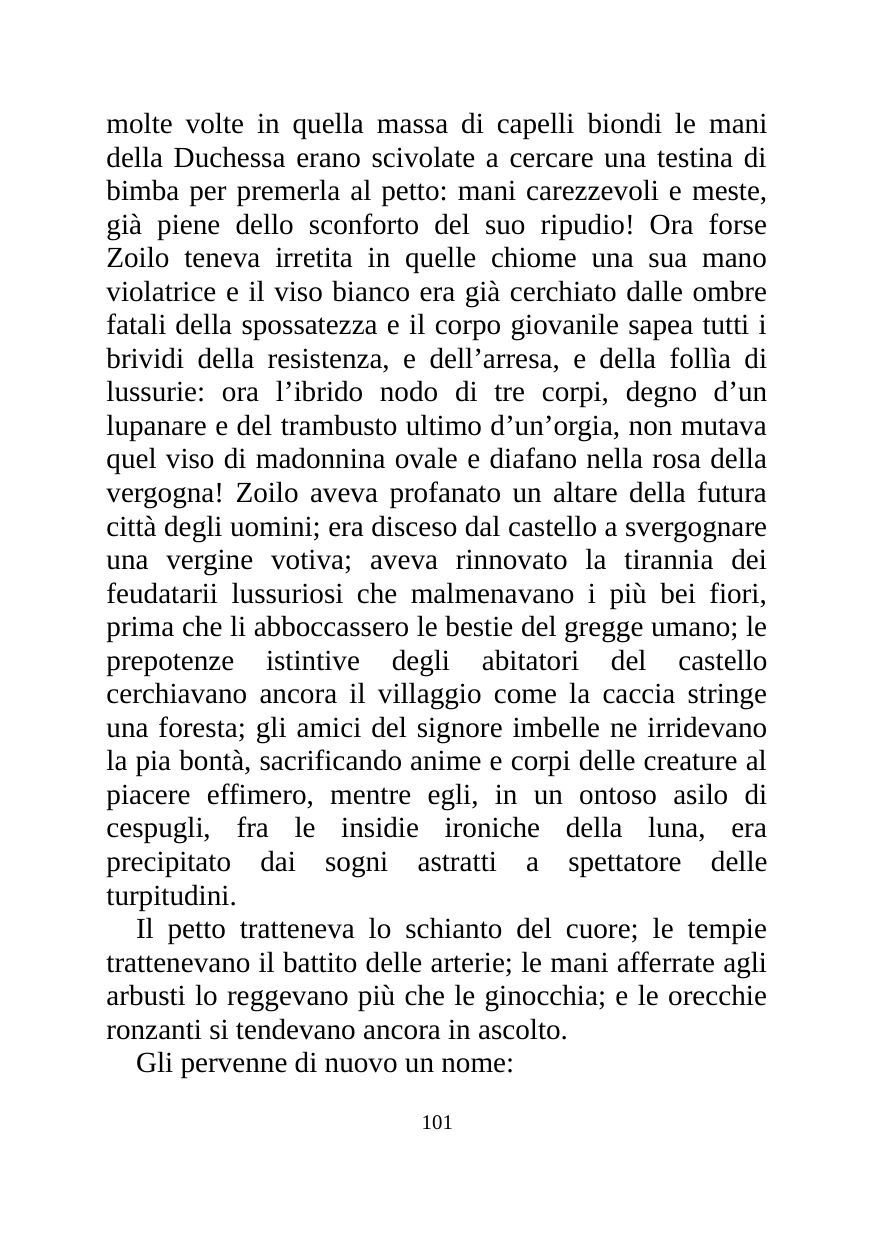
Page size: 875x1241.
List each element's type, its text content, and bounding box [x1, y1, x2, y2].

text molte volte in quella massa di capelli biondi le mani della Duchessa erano scivolate a cercare una testina di bimba per premerla al petto: mani carezzevoli e meste, già piene dello sconforto del suo ripudio! Ora forse Zoilo teneva irretita in quelle chiome una sua mano violatrice e il viso bianco era già cerchiato dalle ombre fatali della spossatezza e il corpo giovanile sapea tutti i brividi della resistenza, e dell’arresa, e della follìa di lussurie: ora l’ibrido nodo di tre corpi, degno d’un lupanare e del trambusto ultimo d’un’orgia, non mutava quel viso di madonnina ovale e diafano nella rosa della vergogna! Zoilo aveva profanato un altare della futura città degli uomini; era disceso dal castello a svergognare una vergine votiva; aveva rinnovato la tirannia dei feudatarii lussuriosi che malmenavano i più bei fiori, prima che li abboccassero le bestie del gregge umano; le prepotenze istintive degli abitatori del castello cerchiavano ancora il villaggio come la caccia stringe una foresta; gli amici del signore imbelle ne irridevano la pia bontà, sacrificando anime e corpi delle creature al piacere effimero, mentre egli, in un ontoso asilo di cespugli, fra le insidie ironiche della luna, era precipitato dai sogni astratti a spettatore delle turpitudini. [106, 106, 768, 911]
text Gli pervenne di nuovo un nome: [106, 1045, 768, 1079]
text Il petto tratteneva lo schianto del cuore; le tempie trattenevano il battito delle arterie; le mani afferrate agli arbusti lo reggevano più che le ginocchia; e le orecchie ronzanti si tendevano ancora in ascolto. [106, 911, 768, 1045]
